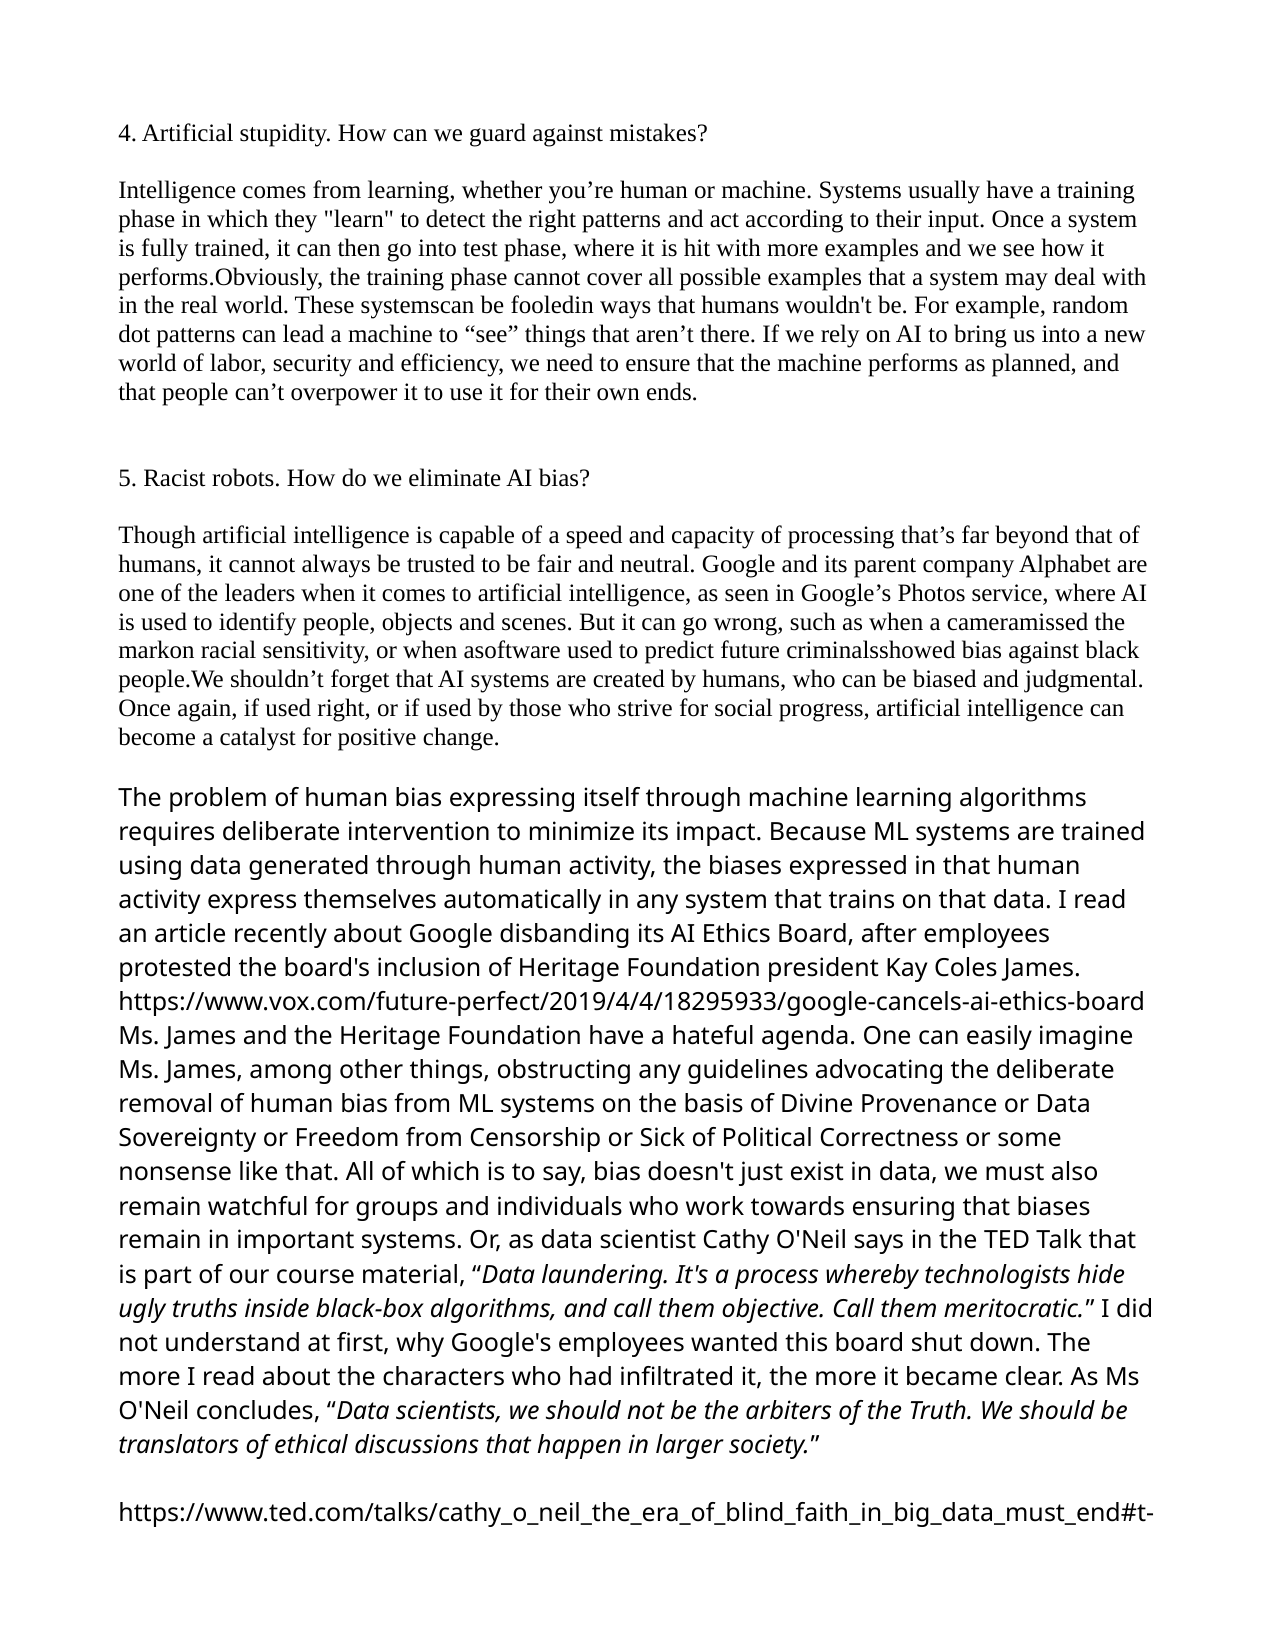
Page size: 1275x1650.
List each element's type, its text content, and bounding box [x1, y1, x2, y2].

text The problem of human bias expressing itself through machine learning algorithms requires deliberate intervention to minimize its impact. Because ML systems are trained using data generated through human activity, the biases expressed in that human activity express themselves automatically in any system that trains on that data. I read an article recently about Google disbanding its AI Ethics Board, after employees protested the board's inclusion of Heritage Foundation president Kay Coles James. https://www.vox.com/future-perfect/2019/4/4/18295933/google-cancels-ai-ethics-board Ms. James and the Heritage Foundation have a hateful agenda. One can easily imagine Ms. James, among other things, obstructing any guidelines advocating the deliberate removal of human bias from ML systems on the basis of Divine Provenance or Data Sovereignty or Freedom from Censorship or Sick of Political Correctness or some nonsense like that. All of which is to say, bias doesn't just exist in data, we must also remain watchful for groups and individuals who work towards ensuring that biases remain in important systems. Or, as data scientist Cathy O'Neil says in the TED Talk that is part of our course material, “Data laundering. It's a process whereby technologists hide ugly truths inside black-box algorithms, and call them objective. Call them meritocratic.” I did not understand at first, why Google's employees wanted this board shut down. The more I read about the characters who had infiltrated it, the more it became clear. As Ms O'Neil concludes, “Data scientists, we should not be the arbiters of the Truth. We should be translators of ethical discussions that happen in larger society.” [118, 779, 1157, 1461]
text 5. Racist robots. How do we eliminate AI bias? [118, 463, 1157, 492]
text world of labor, security and efficiency, we need to ensure that the machine performs as planned, and that people can’t overpower it to use it for their own ends. [118, 348, 1157, 406]
text https://www.ted.com/talks/cathy_o_neil_the_era_of_blind_faith_in_big_data_must_end#t- [118, 1495, 1157, 1529]
text Though artificial intelligence is capable of a speed and capacity of processing that’s far beyond that of humans, it cannot always be trusted to be fair and neutral. Google and its parent company Alphabet are one of the leaders when it comes to artificial intelligence, as seen in Google’s Photos service, where AI is used to identify people, objects and scenes. But it can go wrong, such as when a cameramissed the markon racial sensitivity, or when asoftware used to predict future criminalsshowed bias against black people.We shouldn’t forget that AI systems are created by humans, who can be biased and judgmental. Once again, if used right, or if used by those who strive for social progress, artificial intelligence can become a catalyst for positive change. [118, 521, 1157, 751]
text Intelligence comes from learning, whether you’re human or machine. Systems usually have a training phase in which they "learn" to detect the right patterns and act according to their input. Once a system is fully trained, it can then go into test phase, where it is hit with more examples and we see how it performs.Obviously, the training phase cannot cover all possible examples that a system may deal with in the real world. These systemscan be fooledin ways that humans wouldn't be. For example, random dot patterns can lead a machine to “see” things that aren’t there. If we rely on AI to bring us into a new [118, 176, 1157, 348]
text 4. Artificial stupidity. How can we guard against mistakes? [118, 118, 1157, 147]
